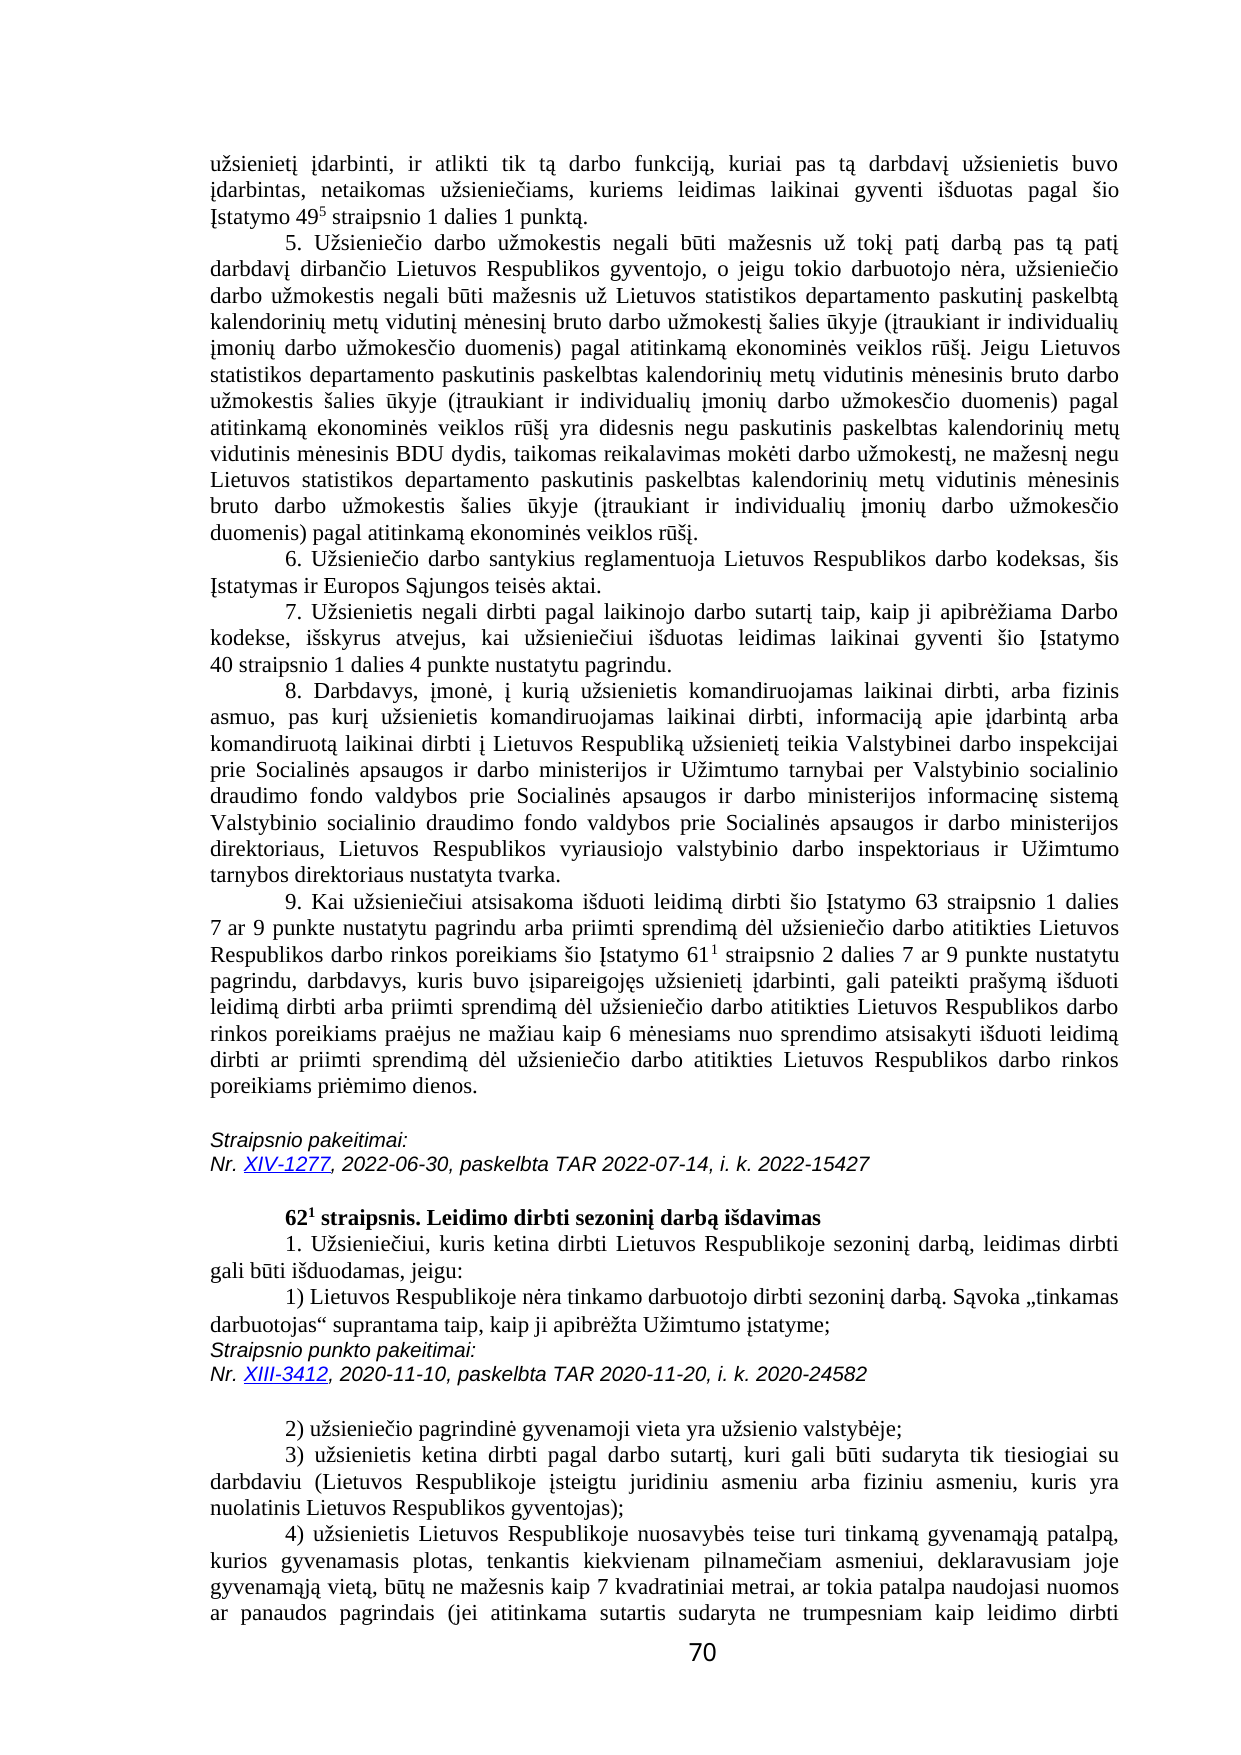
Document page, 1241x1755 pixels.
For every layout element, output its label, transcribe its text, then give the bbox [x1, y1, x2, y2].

text užsienietį įdarbinti, ir atlikti tik tą darbo funkciją, kuriai pas tą darbdavį užsienietis buvo įdarbintas, netaikomas užsieniečiams, kuriems leidimas laikinai gyventi išduotas pagal šio Įstatymo 495 straipsnio 1 dalies 1 punktą. [210, 150, 1120, 229]
text 4) užsienietis Lietuvos Respublikoje nuosavybės teise turi tinkamą gyvenamąją patalpą, kurios gyvenamasis plotas, tenkantis kiekvienam pilnamečiam asmeniui, deklaravusiam joje gyvenamąją vietą, būtų ne mažesnis kaip 7 kvadratiniai metrai, ar tokia patalpa naudojasi nuomos ar panaudos pagrindais (jei atitinkama sutartis sudaryta ne trumpesniam kaip leidimo dirbti [210, 1520, 1120, 1626]
text 9. Kai užsieniečiui atsisakoma išduoti leidimą dirbti šio Įstatymo 63 straipsnio 1 dalies 7 ar 9 punkte nustatytu pagrindu arba priimti sprendimą dėl užsieniečio darbo atitikties Lietuvos Respublikos darbo rinkos poreikiams šio Įstatymo 611 straipsnio 2 dalies 7 ar 9 punkte nustatytu pagrindu, darbdavys, kuris buvo įsipareigojęs užsienietį įdarbinti, gali pateikti prašymą išduoti leidimą dirbti arba priimti sprendimą dėl užsieniečio darbo atitikties Lietuvos Respublikos darbo rinkos poreikiams praėjus ne mažiau kaip 6 mėnesiams nuo sprendimo atsisakyti išduoti leidimą dirbti ar priimti sprendimą dėl užsieniečio darbo atitikties Lietuvos Respublikos darbo rinkos poreikiams priėmimo dienos. [210, 888, 1120, 1099]
text 8. Darbdavys, įmonė, į kurią užsienietis komandiruojamas laikinai dirbti, arba fizinis asmuo, pas kurį užsienietis komandiruojamas laikinai dirbti, informaciją apie įdarbintą arba komandiruotą laikinai dirbti į Lietuvos Respubliką užsienietį teikia Valstybinei darbo inspekcijai prie Socialinės apsaugos ir darbo ministerijos ir Užimtumo tarnybai per Valstybinio socialinio draudimo fondo valdybos prie Socialinės apsaugos ir darbo ministerijos informacinę sistemą Valstybinio socialinio draudimo fondo valdybos prie Socialinės apsaugos ir darbo ministerijos direktoriaus, Lietuvos Respublikos vyriausiojo valstybinio darbo inspektoriaus ir Užimtumo tarnybos direktoriaus nustatyta tvarka. [210, 677, 1120, 888]
text 1) Lietuvos Respublikoje nėra tinkamo darbuotojo dirbti sezoninį darbą. Sąvoka „tinkamas darbuotojas“ suprantama taip, kaip ji apibrėžta Užimtumo įstatyme; [210, 1283, 1120, 1338]
text Nr. XIV-1277, 2022-06-30, paskelbta TAR 2022-07-14, i. k. 2022-15427 [210, 1151, 1120, 1175]
text 1. Užsieniečiui, kuris ketina dirbti Lietuvos Respublikoje sezoninį darbą, leidimas dirbti gali būti išduodamas, jeigu: [210, 1231, 1120, 1283]
text 5. Užsieniečio darbo užmokestis negali būti mažesnis už tokį patį darbą pas tą patį darbdavį dirbančio Lietuvos Respublikos gyventojo, o jeigu tokio darbuotojo nėra, užsieniečio darbo užmokestis negali būti mažesnis už Lietuvos statistikos departamento paskutinį paskelbtą kalendorinių metų vidutinį mėnesinį bruto darbo užmokestį šalies ūkyje (įtraukiant ir individualių įmonių darbo užmokesčio duomenis) pagal atitinkamą ekonominės veiklos rūšį. Jeigu Lietuvos statistikos departamento paskutinis paskelbtas kalendorinių metų vidutinis mėnesinis bruto darbo užmokestis šalies ūkyje (įtraukiant ir individualių įmonių darbo užmokesčio duomenis) pagal atitinkamą ekonominės veiklos rūšį yra didesnis negu paskutinis paskelbtas kalendorinių metų vidutinis mėnesinis BDU dydis, taikomas reikalavimas mokėti darbo užmokestį, ne mažesnį negu Lietuvos statistikos departamento paskutinis paskelbtas kalendorinių metų vidutinis mėnesinis bruto darbo užmokestis šalies ūkyje (įtraukiant ir individualių įmonių darbo užmokesčio duomenis) pagal atitinkamą ekonominės veiklos rūšį. [210, 229, 1120, 545]
text 2) užsieniečio pagrindinė gyvenamoji vieta yra užsienio valstybėje; [210, 1415, 1120, 1441]
text 621 straipsnis. Leidimo dirbti sezoninį darbą išdavimas [210, 1204, 1120, 1231]
text Straipsnio pakeitimai: [210, 1127, 1120, 1151]
text Nr. XIII-3412, 2020-11-10, paskelbta TAR 2020-11-20, i. k. 2020-24582 [210, 1362, 1120, 1386]
text 7. Užsienietis negali dirbti pagal laikinojo darbo sutartį taip, kaip ji apibrėžiama Darbo kodekse, išskyrus atvejus, kai užsieniečiui išduotas leidimas laikinai gyventi šio Įstatymo 40 straipsnio 1 dalies 4 punkte nustatytu pagrindu. [210, 598, 1120, 677]
text 3) užsienietis ketina dirbti pagal darbo sutartį, kuri gali būti sudaryta tik tiesiogiai su darbdaviu (Lietuvos Respublikoje įsteigtu juridiniu asmeniu arba fiziniu asmeniu, kuris yra nuolatinis Lietuvos Respublikos gyventojas); [210, 1441, 1120, 1520]
text Straipsnio punkto pakeitimai: [210, 1338, 1120, 1362]
text 6. Užsieniečio darbo santykius reglamentuoja Lietuvos Respublikos darbo kodeksas, šis Įstatymas ir Europos Sąjungos teisės aktai. [210, 545, 1120, 598]
